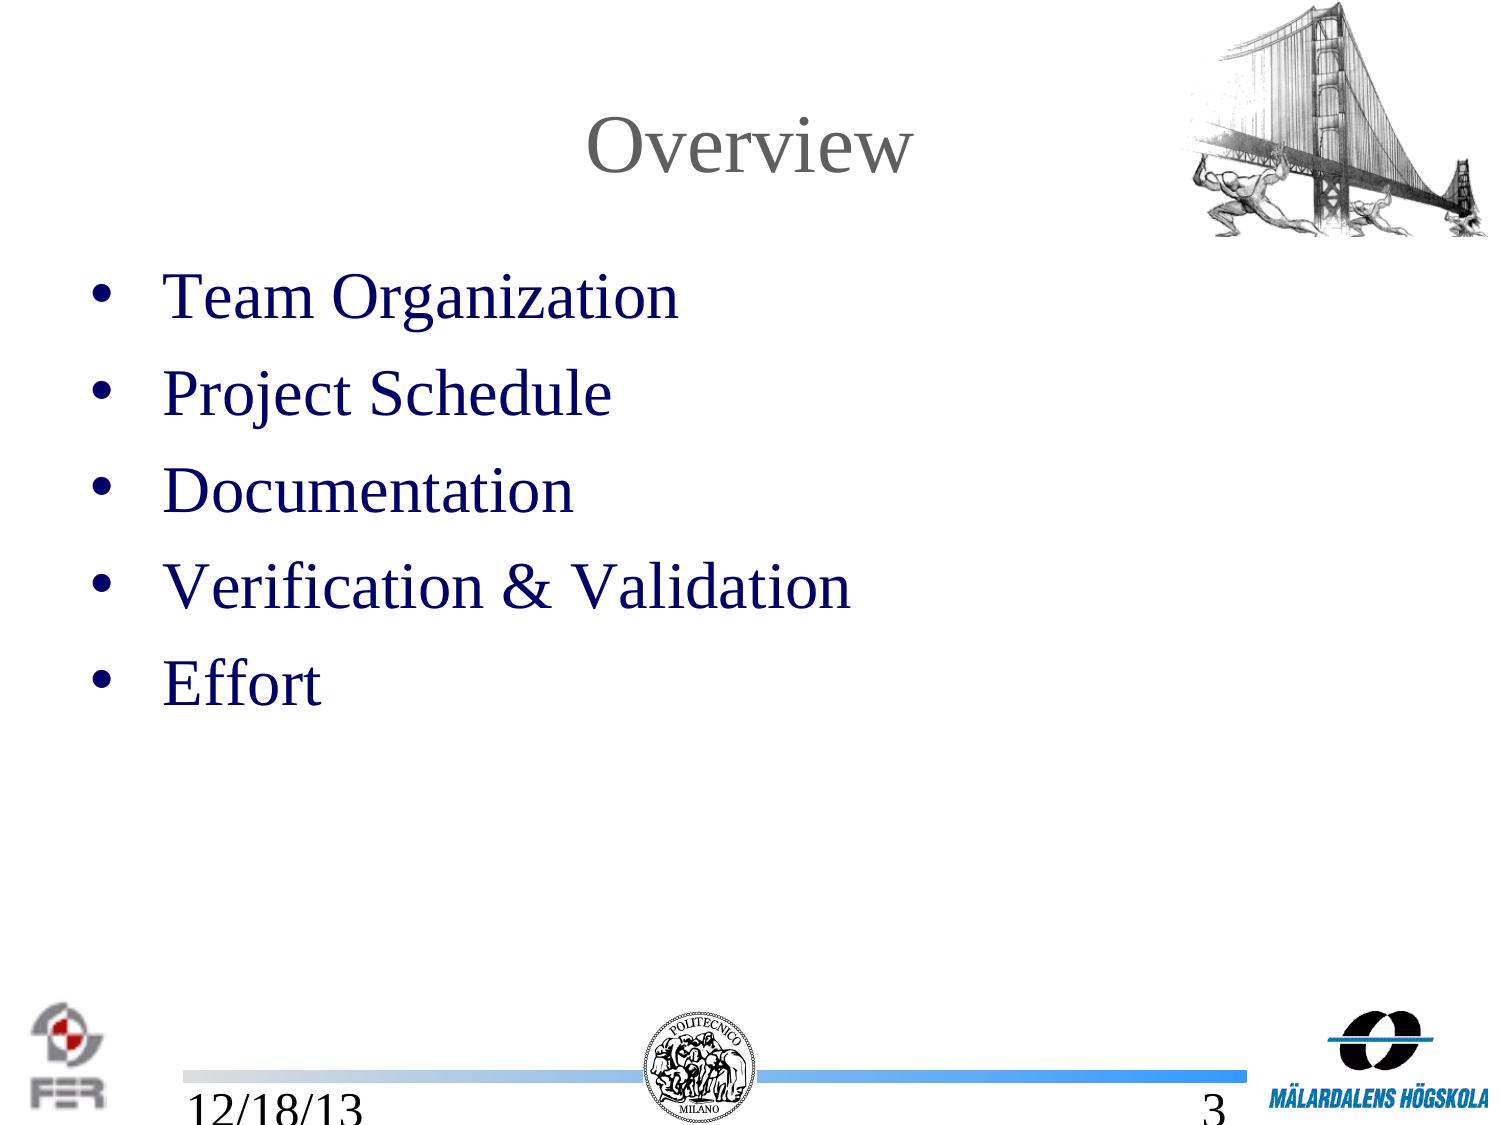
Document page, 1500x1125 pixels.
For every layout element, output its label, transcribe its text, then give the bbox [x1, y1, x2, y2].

picture [1175, 0, 1488, 237]
picture [643, 1011, 757, 1123]
picture [1435, 1096, 1441, 1104]
picture [1269, 1011, 1488, 1108]
picture [1368, 1093, 1374, 1104]
text_box 13-12-18 [171, 1070, 396, 1114]
text_box [1186, 1070, 1258, 1114]
title Overview [75, 45, 1175, 233]
picture [29, 987, 107, 1125]
list Team Organization Project Schedule Documentation Verification & Validation Effort [75, 244, 1426, 988]
picture [1454, 1091, 1459, 1108]
